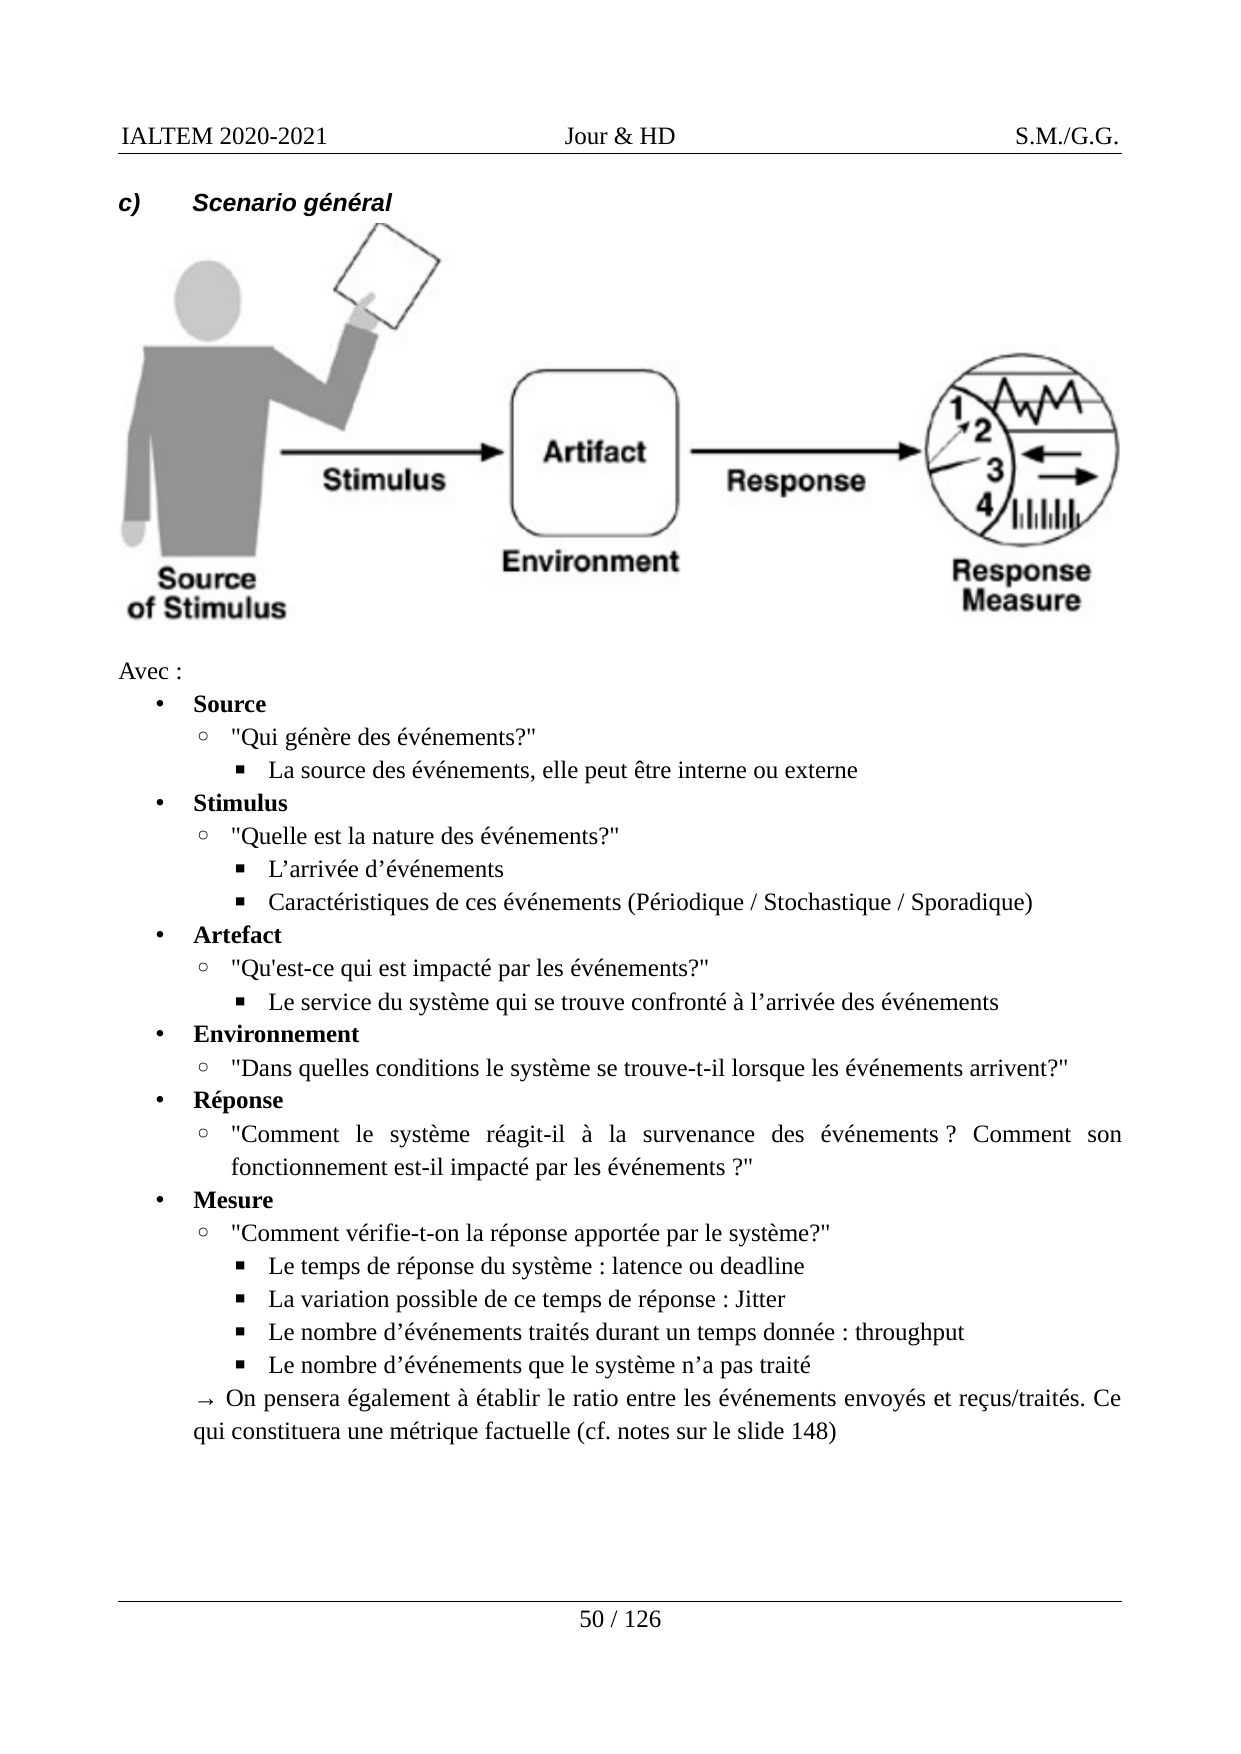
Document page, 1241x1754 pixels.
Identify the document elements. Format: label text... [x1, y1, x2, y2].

list "Dans quelles conditions le système se trouve-t-il lorsque les événements arrivent?" [193, 1053, 1122, 1081]
list "Comment le système réagit-il à la survenance des événements ? Comment son fonctionnement est-il impacté par les événements ?" [193, 1119, 1122, 1180]
list "Qu'est-ce qui est impacté par les événements?" [193, 953, 1122, 982]
picture [118, 223, 1123, 624]
list La variation possible de ce temps de réponse : Jitter [231, 1284, 1122, 1312]
list Caractéristiques de ces événements (Périodique / Stochastique / Sporadique) [231, 887, 1122, 916]
subtitle Scenario général [118, 188, 1122, 217]
list La source des événements, elle peut être interne ou externe [231, 755, 1122, 784]
list Stimulus [156, 788, 1122, 817]
list Réponse [156, 1086, 1122, 1114]
list Source [156, 689, 1122, 718]
list Environnement [156, 1019, 1122, 1048]
list "Quelle est la nature des événements?" [193, 821, 1122, 850]
list L’arrivée d’événements [231, 854, 1122, 883]
list Le temps de réponse du système : latence ou deadline [231, 1251, 1122, 1279]
list Le nombre d’événements traités durant un temps donnée : throughput [231, 1317, 1122, 1346]
list Le service du système qui se trouve confronté à l’arrivée des événements [231, 987, 1122, 1015]
list → On pensera également à établir le ratio entre les événements envoyés et reçus/traités. Ce qui constituera une métrique factuelle (cf. notes sur le slide 148) [156, 1383, 1122, 1444]
list Artefact [156, 921, 1122, 949]
list "Qui génère des événements?" [193, 722, 1122, 751]
list Le nombre d’événements que le système n’a pas traité [231, 1350, 1122, 1378]
list Mesure [156, 1185, 1122, 1213]
text Avec : [118, 656, 1122, 685]
list "Comment vérifie-t-on la réponse apportée par le système?" [193, 1218, 1122, 1246]
